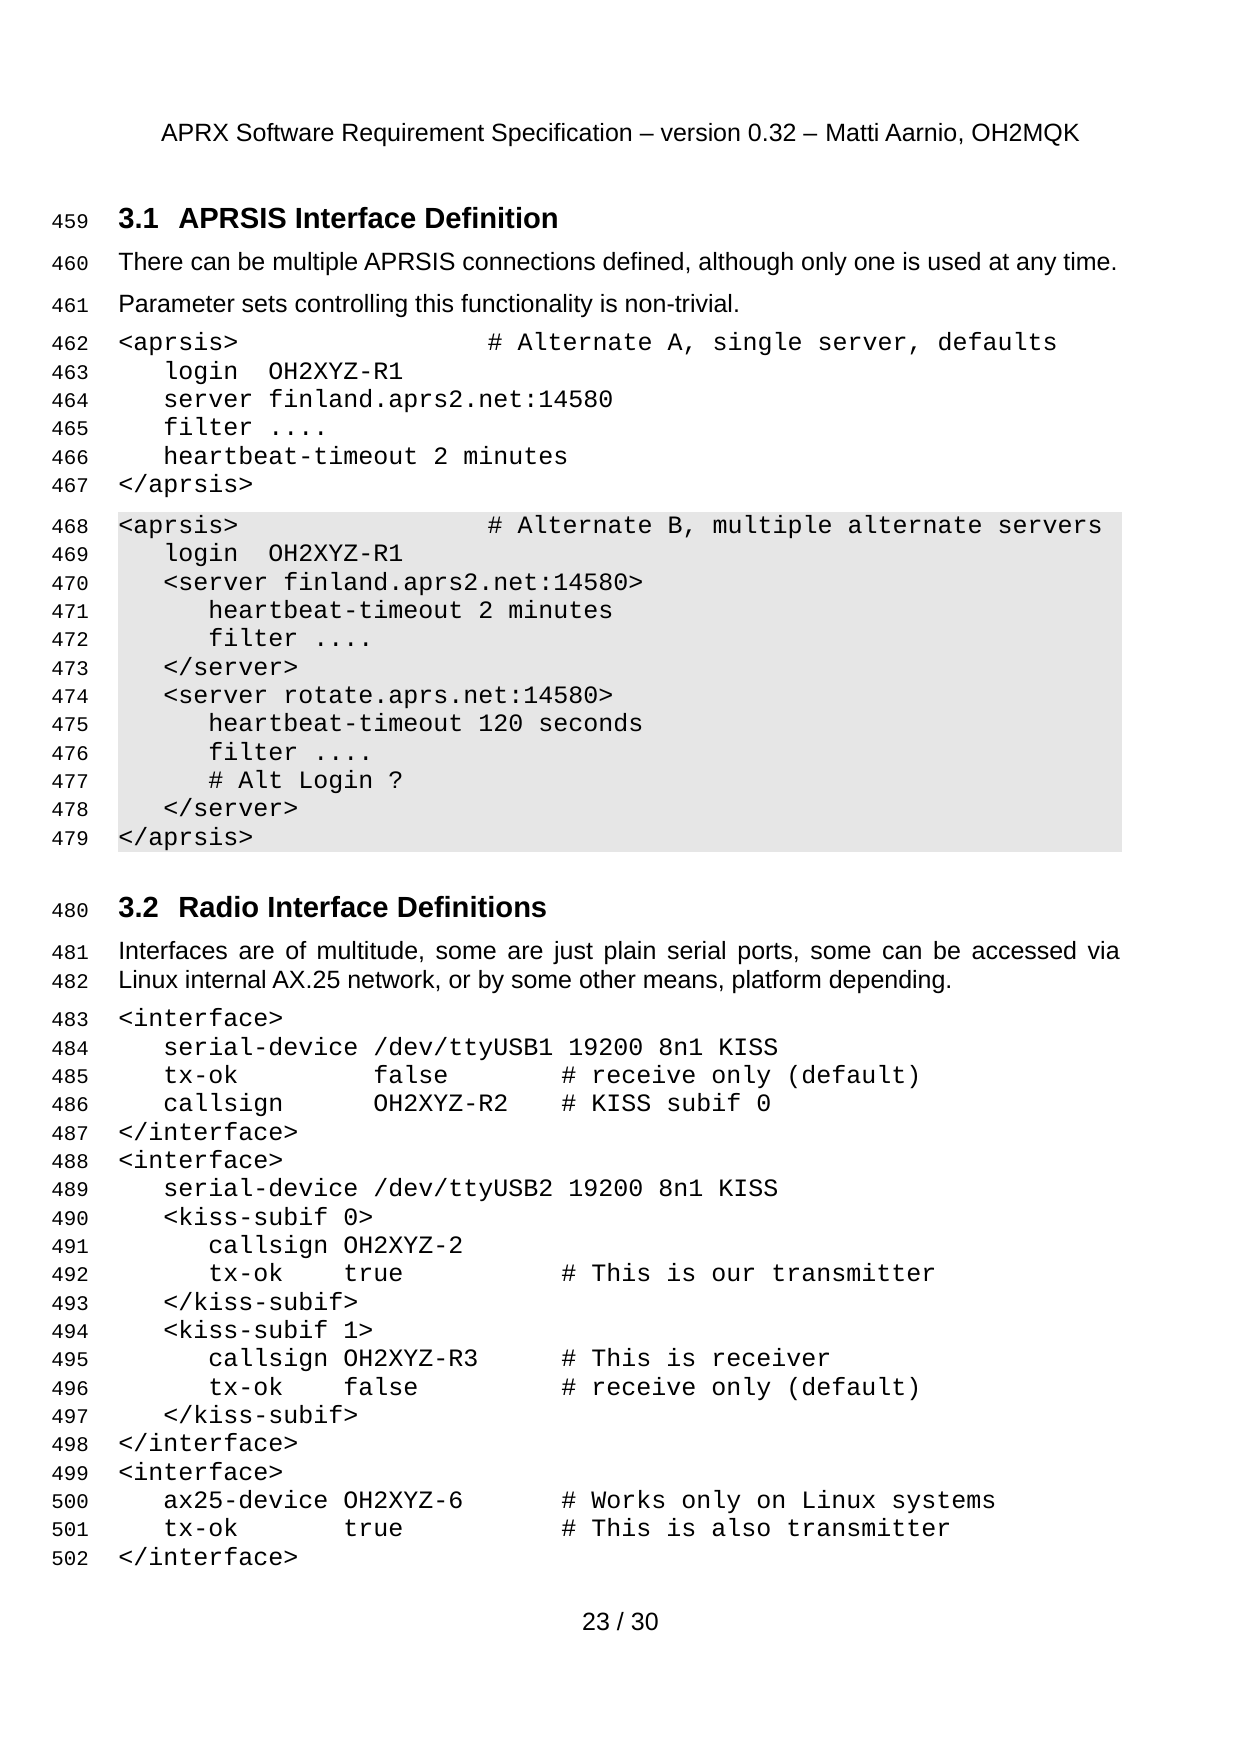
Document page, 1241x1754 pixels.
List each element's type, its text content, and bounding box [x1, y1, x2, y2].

text <aprsis> # Alternate A, single server, defaults login OH2XYZ-R1 server finland.aprs2.net:14580 filter .... heartbeat-timeout 2 minutes </aprsis> [118, 330, 1122, 500]
text There can be multiple APRSIS connections defined, although only one is used at any time. [118, 247, 1122, 276]
subtitle APRSIS Interface Definition [118, 201, 1122, 235]
text <interface> serial-device /dev/ttyUSB1 19200 8n1 KISS tx-ok false # receive only (default) callsign OH2XYZ-R2 # KISS subif 0 </interface> <interface> serial-device /dev/ttyUSB2 19200 8n1 KISS <kiss-subif 0> callsign OH2XYZ-2 tx-ok true # This is our transmitter </kiss-subif> <kiss-subif 1> callsign OH2XYZ-R3 # This is receiver tx-ok false # receive only (default) </kiss-subif> </interface> <interface> ax25-device OH2XYZ-6 # Works only on Linux systems tx-ok true # This is also transmitter </interface> [118, 1006, 1122, 1573]
text Parameter sets controlling this functionality is non-trivial. [118, 289, 1122, 317]
text Interfaces are of multitude, some are just plain serial ports, some can be accessed via Linux internal AX.25 network, or by some other means, platform depending. [118, 936, 1122, 993]
text <aprsis> # Alternate B, multiple alternate servers login OH2XYZ-R1 <server finland.aprs2.net:14580> heartbeat-timeout 2 minutes filter .... </server> <server rotate.aprs.net:14580> heartbeat-timeout 120 seconds filter .... # Alt Login ? </server> </aprsis> [118, 512, 1122, 852]
subtitle Radio Interface Definitions [118, 890, 1122, 923]
